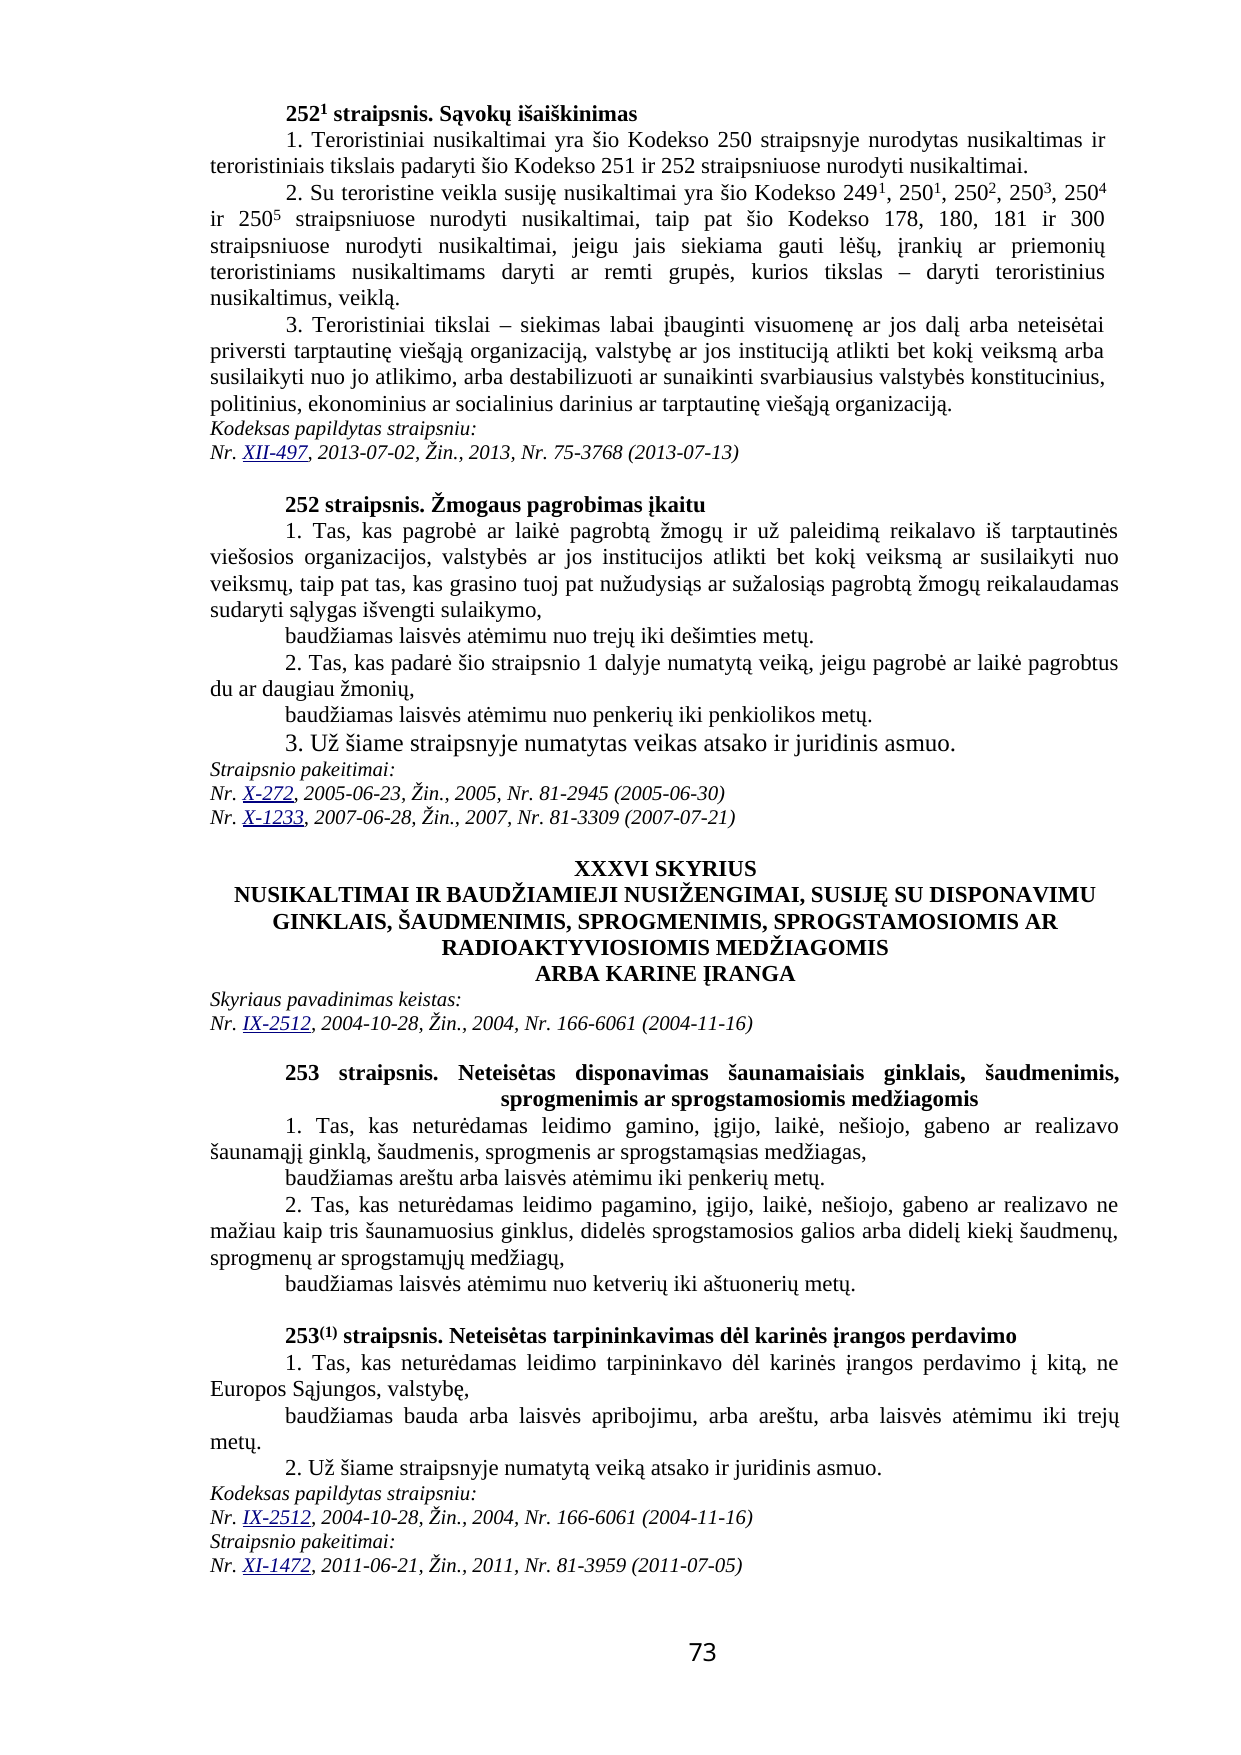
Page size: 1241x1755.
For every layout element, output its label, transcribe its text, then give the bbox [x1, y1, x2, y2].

text baudžiamas laisvės atėmimu nuo ketverių iki aštuonerių metų. [210, 1270, 1120, 1296]
text 2. Tas, kas neturėdamas leidimo pagamino, įgijo, laikė, nešiojo, gabeno ar realizavo ne mažiau kaip tris šaunamuosius ginklus, didelės sprogstamosios galios arba didelį kiekį šaudmenų, sprogmenų ar sprogstamųjų medžiagų, [210, 1191, 1120, 1270]
text Skyriaus pavadinimas keistas: [210, 987, 1120, 1011]
text 3. Teroristiniai tikslai – siekimas labai įbauginti visuomenę ar jos dalį arba neteisėtai priversti tarptautinę viešąją organizaciją, valstybę ar jos instituciją atlikti bet kokį veiksmą arba susilaikyti nuo jo atlikimo, arba destabilizuoti ar sunaikinti svarbiausius valstybės konstitucinius, politinius, ekonominius ar socialinius darinius ar tarptautinę viešąją organizaciją. [210, 311, 1106, 416]
text 1. Teroristiniai nusikaltimai yra šio Kodekso 250 straipsnyje nurodytas nusikaltimas ir teroristiniais tikslais padaryti šio Kodekso 251 ir 252 straipsniuose nurodyti nusikaltimai. [210, 126, 1106, 179]
text baudžiamas laisvės atėmimu nuo trejų iki dešimties metų. [210, 622, 1120, 649]
text 253 straipsnis. Neteisėtas disponavimas šaunamaisiais ginklais, šaudmenimis, sprogmenimis ar sprogstamosiomis medžiagomis [285, 1059, 1120, 1112]
text ARBA KARINE ĮRANGA [210, 961, 1120, 987]
text Nr. XII-497, 2013-07-02, Žin., 2013, Nr. 75-3768 (2013-07-13) [210, 440, 1120, 464]
text Straipsnio pakeitimai: [210, 757, 1120, 781]
text NUSIKALTIMAI IR BAUDŽIAMIEJI NUSIŽENGIMAI, SUSIJĘ SU DISPONAVIMU GINKLAIS, ŠAUDMENIMIS, SPROGMENIMIS, SPROGSTAMOSIOMIS AR RADIOAKTYVIOSIOMIS MEDŽIAGOMIS [210, 881, 1120, 961]
text 253(1) straipsnis. Neteisėtas tarpininkavimas dėl karinės įrangos perdavimo [210, 1323, 1120, 1349]
text 2. Tas, kas padarė šio straipsnio 1 dalyje numatytą veiką, jeigu pagrobė ar laikė pagrobtus du ar daugiau žmonių, [210, 649, 1120, 701]
text 2. Už šiame straipsnyje numatytą veiką atsako ir juridinis asmuo. [285, 1454, 1120, 1481]
text baudžiamas bauda arba laisvės apribojimu, arba areštu, arba laisvės atėmimu iki trejų metų. [210, 1402, 1120, 1454]
text Straipsnio pakeitimai: [210, 1529, 1120, 1553]
text Kodeksas papildytas straipsniu: [210, 1481, 1120, 1505]
text XXXVI SKYRIUS [210, 855, 1120, 881]
text 1. Tas, kas pagrobė ar laikė pagrobtą žmogų ir už paleidimą reikalavo iš tarptautinės viešosios organizacijos, valstybės ar jos institucijos atlikti bet kokį veiksmą ar susilaikyti nuo veiksmų, taip pat tas, kas grasino tuoj pat nužudysiąs ar sužalosiąs pagrobtą žmogų reikalaudamas sudaryti sąlygas išvengti sulaikymo, [210, 517, 1120, 622]
text 252 straipsnis. Žmogaus pagrobimas įkaitu [210, 491, 1120, 517]
text Nr. X-272, 2005-06-23, Žin., 2005, Nr. 81-2945 (2005-06-30) [210, 781, 1120, 805]
text Nr. XI-1472, 2011-06-21, Žin., 2011, Nr. 81-3959 (2011-07-05) [210, 1553, 1120, 1577]
text Nr. IX-2512, 2004-10-28, Žin., 2004, Nr. 166-6061 (2004-11-16) [210, 1505, 1120, 1529]
text 2. Su teroristine veikla susiję nusikaltimai yra šio Kodekso 2491, 2501, 2502, 2503, 2504 ir 2505 straipsniuose nurodyti nusikaltimai, taip pat šio Kodekso 178, 180, 181 ir 300 straipsniuose nurodyti nusikaltimai, jeigu jais siekiama gauti lėšų, įrankių ar priemonių teroristiniams nusikaltimams daryti ar remti grupės, kurios tikslas – daryti teroristinius nusikaltimus, veiklą. [210, 179, 1106, 311]
text Nr. X-1233, 2007-06-28, Žin., 2007, Nr. 81-3309 (2007-07-21) [210, 805, 1120, 829]
text baudžiamas areštu arba laisvės atėmimu iki penkerių metų. [210, 1164, 1120, 1191]
text 2521 straipsnis. Sąvokų išaiškinimas [210, 100, 1106, 126]
text 1. Tas, kas neturėdamas leidimo gamino, įgijo, laikė, nešiojo, gabeno ar realizavo šaunamąjį ginklą, šaudmenis, sprogmenis ar sprogstamąsias medžiagas, [210, 1112, 1120, 1164]
text Kodeksas papildytas straipsniu: [210, 416, 1120, 440]
text 1. Tas, kas neturėdamas leidimo tarpininkavo dėl karinės įrangos perdavimo į kitą, ne Europos Sąjungos, valstybę, [210, 1349, 1120, 1402]
text Nr. IX-2512, 2004-10-28, Žin., 2004, Nr. 166-6061 (2004-11-16) [210, 1011, 1120, 1035]
text baudžiamas laisvės atėmimu nuo penkerių iki penkiolikos metų. [210, 701, 1120, 728]
text 3. Už šiame straipsnyje numatytas veikas atsako ir juridinis asmuo. [210, 728, 1120, 757]
